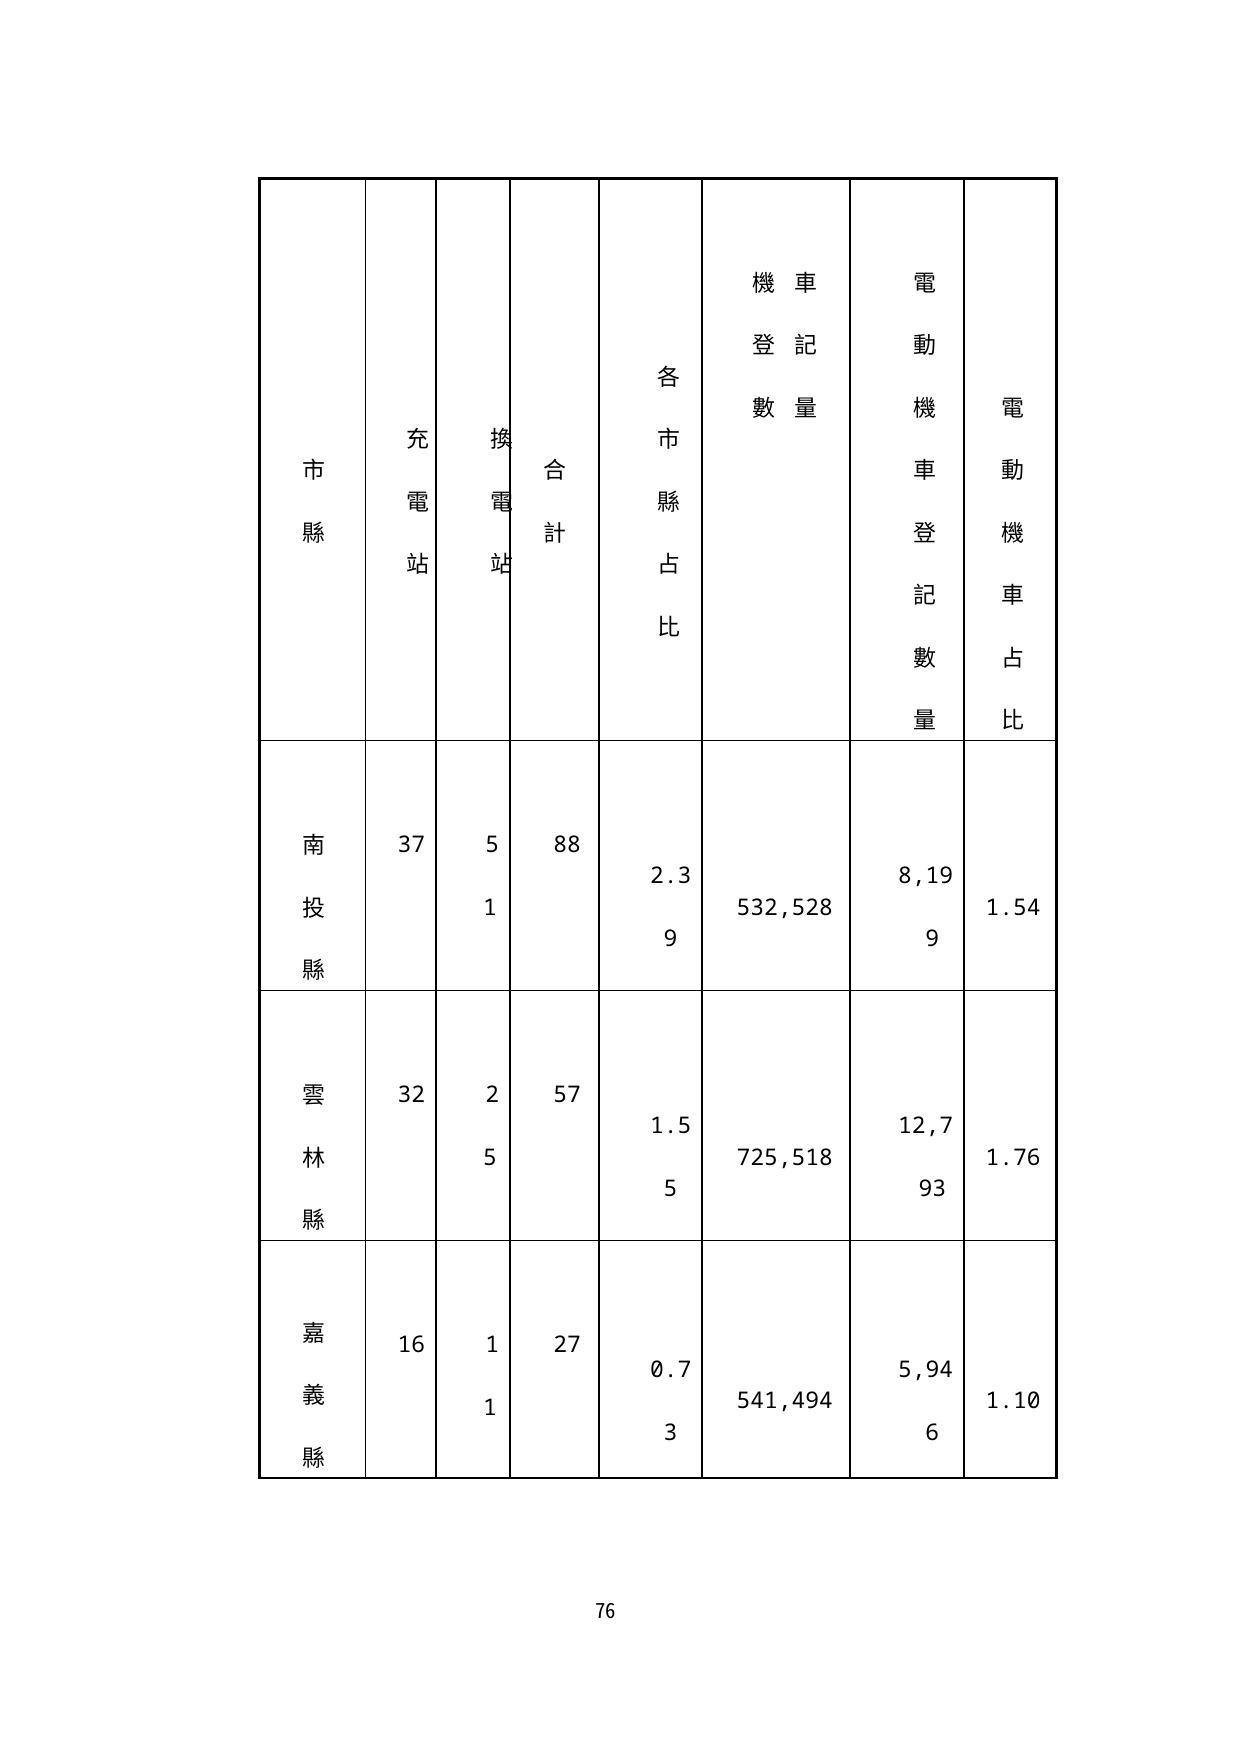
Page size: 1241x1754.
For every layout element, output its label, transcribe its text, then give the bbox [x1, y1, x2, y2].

table_cell 25 [437, 991, 509, 1240]
table_cell 12,793 [851, 991, 963, 1240]
table_header 各市縣占比 [600, 180, 701, 740]
table_cell 1.54 [965, 741, 1055, 990]
table_cell 1.10 [965, 1241, 1055, 1477]
table_cell 27 [511, 1241, 598, 1477]
table_cell 8,199 [851, 741, 963, 990]
table_header 電動機車登記數量 [851, 180, 963, 740]
table_cell 2.39 [600, 741, 701, 990]
table_cell 57 [511, 991, 598, 1240]
table_cell 11 [437, 1241, 509, 1477]
table_cell 5,946 [851, 1241, 963, 1477]
table_cell 725,518 [703, 991, 849, 1240]
table_cell 51 [437, 741, 509, 990]
table_header 機車登記 數量 [703, 180, 849, 740]
table_header 電動機車占比 [965, 180, 1055, 740]
table_cell 南投縣 [261, 741, 365, 990]
table_cell 37 [366, 741, 435, 990]
table_header 換電站 [437, 180, 509, 740]
table_cell 541,494 [703, 1241, 849, 1477]
table_header 充電站 [366, 180, 435, 740]
table_header 市縣 [261, 180, 365, 740]
table_cell 532,528 [703, 741, 849, 990]
table_cell 88 [511, 741, 598, 990]
table_cell 16 [366, 1241, 435, 1477]
table_cell 1.76 [965, 991, 1055, 1240]
table_cell 1.55 [600, 991, 701, 1240]
table_header 合計 [511, 180, 598, 740]
table_cell 0.73 [600, 1241, 701, 1477]
table_cell 雲林縣 [261, 991, 365, 1240]
table_cell 32 [366, 991, 435, 1240]
table_cell 嘉義縣 [261, 1241, 365, 1477]
